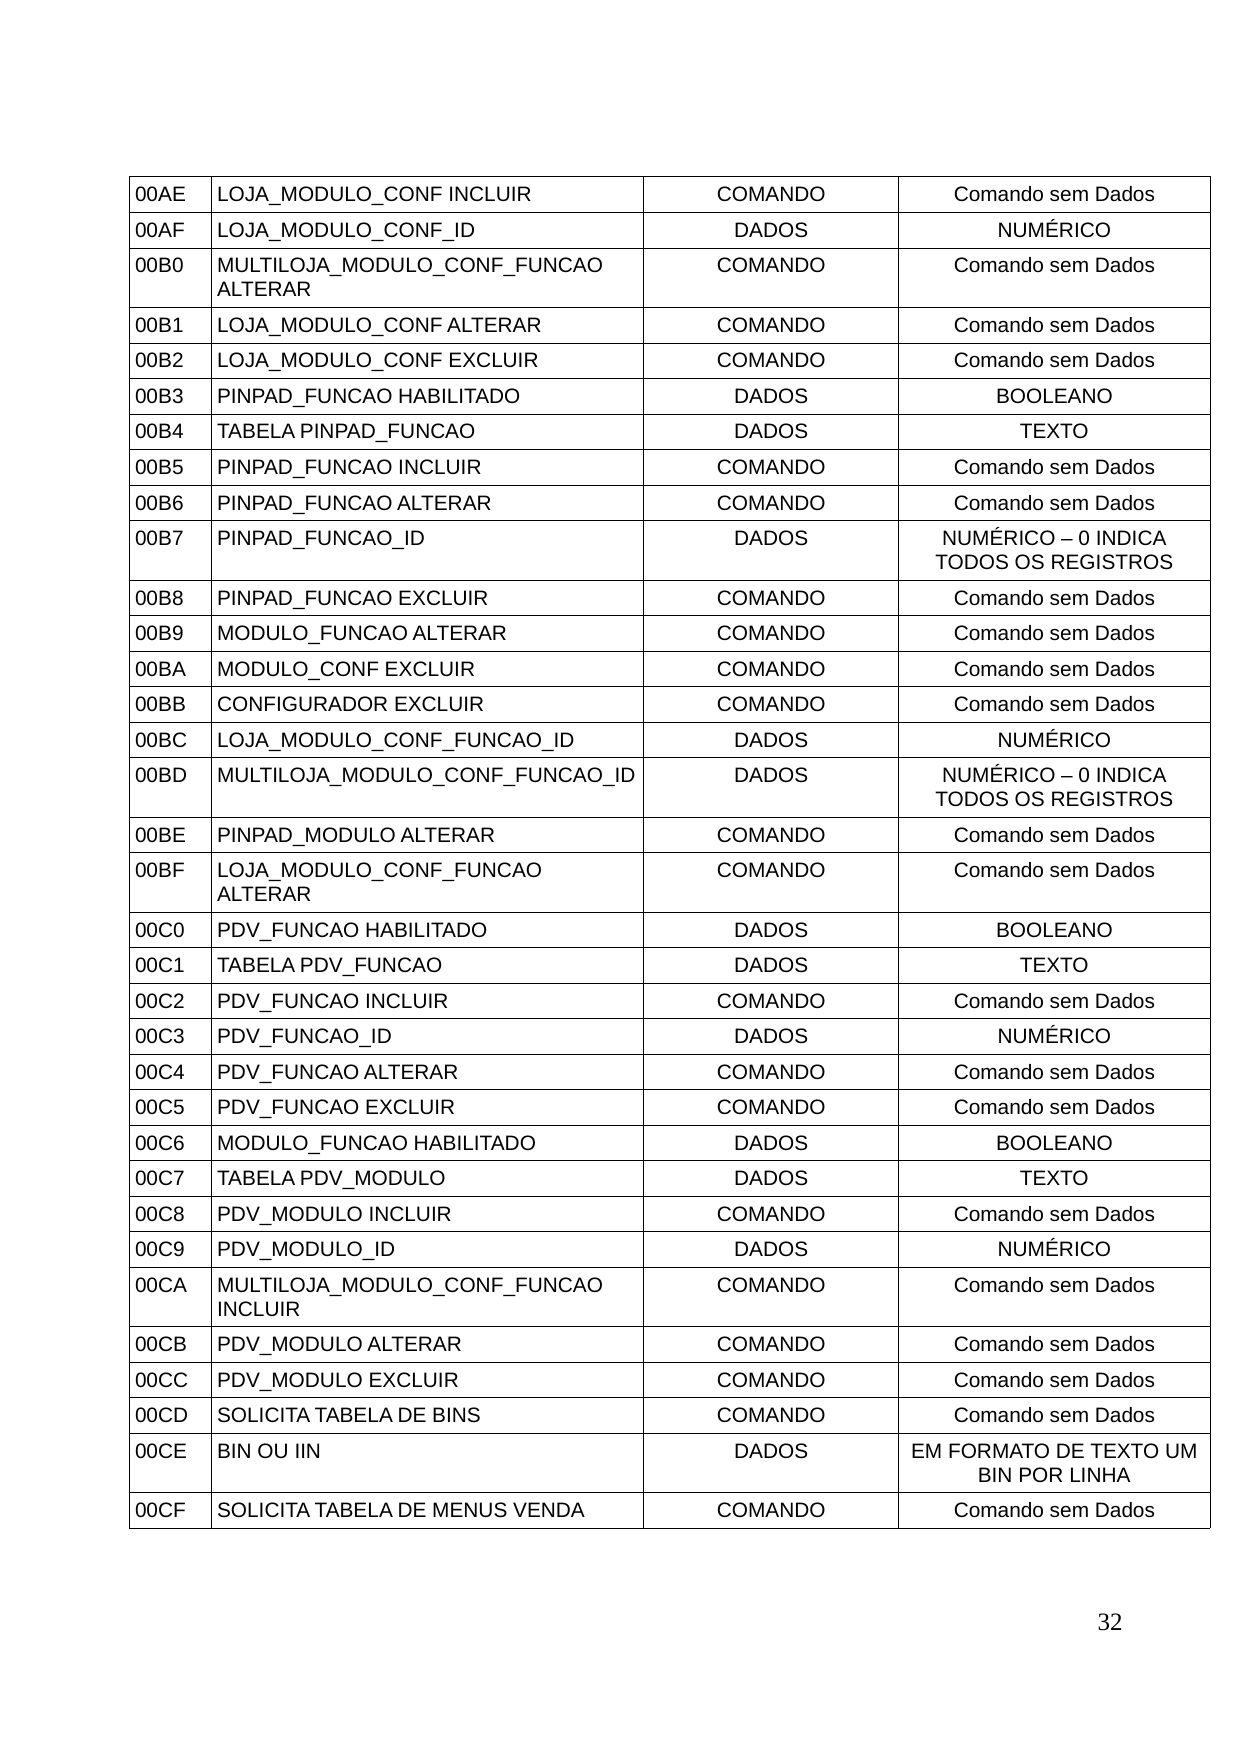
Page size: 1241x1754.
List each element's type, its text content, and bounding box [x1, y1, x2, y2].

table_cell PDV_MODULO_ID [212, 1232, 643, 1267]
table_cell COMANDO [644, 486, 898, 520]
table_cell Comando sem Dados [899, 344, 1210, 378]
table_cell 00CF [130, 1493, 211, 1528]
table_cell LOJA_MODULO_CONF_FUNCAO_ID [212, 723, 643, 757]
table_cell Comando sem Dados [899, 249, 1210, 307]
table_cell Comando sem Dados [899, 1268, 1210, 1326]
table_cell Comando sem Dados [899, 486, 1210, 520]
table_cell COMANDO [644, 1268, 898, 1326]
table_cell PINPAD_MODULO ALTERAR [212, 818, 643, 852]
table_cell Comando sem Dados [899, 1055, 1210, 1089]
table_cell 00B3 [130, 379, 211, 413]
table_cell Comando sem Dados [899, 984, 1210, 1018]
table_cell 00B2 [130, 344, 211, 378]
table_cell 00B7 [130, 521, 211, 579]
table_cell CONFIGURADOR EXCLUIR [212, 687, 643, 722]
table_cell 00BC [130, 723, 211, 757]
table_cell NUMÉRICO [899, 1019, 1210, 1054]
table_cell TABELA PDV_FUNCAO [212, 948, 643, 983]
table_cell TABELA PINPAD_FUNCAO [212, 415, 643, 449]
table_cell Comando sem Dados [899, 450, 1210, 484]
table_cell TABELA PDV_MODULO [212, 1161, 643, 1196]
table_cell Comando sem Dados [899, 1197, 1210, 1231]
table_cell 00CC [130, 1363, 211, 1397]
table_cell Comando sem Dados [899, 308, 1210, 342]
table_cell PDV_FUNCAO EXCLUIR [212, 1090, 643, 1125]
table_cell COMANDO [644, 581, 898, 615]
table_cell 00BB [130, 687, 211, 722]
table_cell DADOS [644, 379, 898, 413]
table_cell PDV_FUNCAO HABILITADO [212, 913, 643, 947]
table_cell Comando sem Dados [899, 1363, 1210, 1397]
table_cell PINPAD_FUNCAO ALTERAR [212, 486, 643, 520]
table_cell BIN OU IIN [212, 1434, 643, 1492]
table_cell 00CA [130, 1268, 211, 1326]
table_cell COMANDO [644, 1398, 898, 1433]
table_cell BOOLEANO [899, 379, 1210, 413]
table_cell 00BD [130, 758, 211, 817]
table_cell 00B1 [130, 308, 211, 342]
table_cell PDV_FUNCAO_ID [212, 1019, 643, 1054]
table_cell 00B5 [130, 450, 211, 484]
table_cell 00AF [130, 213, 211, 247]
table_cell LOJA_MODULO_CONF_FUNCAO ALTERAR [212, 853, 643, 912]
table_cell DADOS [644, 913, 898, 947]
table_cell COMANDO [644, 1327, 898, 1362]
table_cell 00C9 [130, 1232, 211, 1267]
table_cell COMANDO [644, 616, 898, 651]
table_cell 00B9 [130, 616, 211, 651]
table_cell MULTILOJA_MODULO_CONF_FUNCAO_ID [212, 758, 643, 817]
table_cell LOJA_MODULO_CONF_ID [212, 213, 643, 247]
table_cell 00C8 [130, 1197, 211, 1231]
table_cell PDV_FUNCAO ALTERAR [212, 1055, 643, 1089]
table_cell PINPAD_FUNCAO HABILITADO [212, 379, 643, 413]
table_cell PDV_MODULO EXCLUIR [212, 1363, 643, 1397]
table_cell Comando sem Dados [899, 177, 1210, 212]
table_cell MULTILOJA_MODULO_CONF_FUNCAO INCLUIR [212, 1268, 643, 1326]
table_cell Comando sem Dados [899, 581, 1210, 615]
table_cell COMANDO [644, 984, 898, 1018]
table_cell PINPAD_FUNCAO_ID [212, 521, 643, 579]
table_cell 00BE [130, 818, 211, 852]
table_cell MODULO_CONF EXCLUIR [212, 652, 643, 686]
table_cell 00C5 [130, 1090, 211, 1125]
table_cell NUMÉRICO [899, 213, 1210, 247]
table_cell COMANDO [644, 687, 898, 722]
table_cell DADOS [644, 1126, 898, 1160]
table_cell COMANDO [644, 652, 898, 686]
table_cell NUMÉRICO – 0 INDICA TODOS OS REGISTROS [899, 758, 1210, 817]
table_cell NUMÉRICO [899, 723, 1210, 757]
table_cell 00CD [130, 1398, 211, 1433]
table_cell COMANDO [644, 853, 898, 912]
table_cell TEXTO [899, 948, 1210, 983]
table_cell 00B6 [130, 486, 211, 520]
table_cell DADOS [644, 1232, 898, 1267]
table_cell DADOS [644, 1434, 898, 1492]
table_cell Comando sem Dados [899, 616, 1210, 651]
table_cell BOOLEANO [899, 1126, 1210, 1160]
table_cell LOJA_MODULO_CONF INCLUIR [212, 177, 643, 212]
table_cell COMANDO [644, 344, 898, 378]
table_cell COMANDO [644, 1363, 898, 1397]
table_cell Comando sem Dados [899, 1398, 1210, 1433]
table_cell 00C1 [130, 948, 211, 983]
table_cell Comando sem Dados [899, 652, 1210, 686]
table_cell 00C4 [130, 1055, 211, 1089]
table_cell 00C7 [130, 1161, 211, 1196]
table_cell PINPAD_FUNCAO EXCLUIR [212, 581, 643, 615]
table_cell 00C2 [130, 984, 211, 1018]
table_cell DADOS [644, 1161, 898, 1196]
table_cell DADOS [644, 948, 898, 983]
table_cell PDV_MODULO ALTERAR [212, 1327, 643, 1362]
table_cell DADOS [644, 213, 898, 247]
table_cell DADOS [644, 415, 898, 449]
table_cell COMANDO [644, 818, 898, 852]
table_cell 00AE [130, 177, 211, 212]
table_cell BOOLEANO [899, 913, 1210, 947]
table_cell DADOS [644, 723, 898, 757]
table_cell COMANDO [644, 1055, 898, 1089]
table_cell NUMÉRICO [899, 1232, 1210, 1267]
table_cell 00B4 [130, 415, 211, 449]
table_cell 00B8 [130, 581, 211, 615]
table_cell COMANDO [644, 308, 898, 342]
table_cell 00C3 [130, 1019, 211, 1054]
table_cell SOLICITA TABELA DE MENUS VENDA [212, 1493, 643, 1528]
table_cell COMANDO [644, 1197, 898, 1231]
table_cell MULTILOJA_MODULO_CONF_FUNCAO ALTERAR [212, 249, 643, 307]
table_cell Comando sem Dados [899, 1090, 1210, 1125]
table_cell COMANDO [644, 249, 898, 307]
table_cell TEXTO [899, 1161, 1210, 1196]
table_cell 00C6 [130, 1126, 211, 1160]
table_cell TEXTO [899, 415, 1210, 449]
table_cell Comando sem Dados [899, 687, 1210, 722]
table_cell 00CE [130, 1434, 211, 1492]
table_cell 00B0 [130, 249, 211, 307]
table_cell Comando sem Dados [899, 853, 1210, 912]
table_cell EM FORMATO DE TEXTO UM BIN POR LINHA [899, 1434, 1210, 1492]
table_cell MODULO_FUNCAO ALTERAR [212, 616, 643, 651]
table_cell Comando sem Dados [899, 818, 1210, 852]
table_cell COMANDO [644, 1493, 898, 1528]
table_cell 00C0 [130, 913, 211, 947]
table_cell DADOS [644, 758, 898, 817]
table_cell DADOS [644, 521, 898, 579]
table_cell COMANDO [644, 177, 898, 212]
table_cell LOJA_MODULO_CONF EXCLUIR [212, 344, 643, 378]
table_cell 00BA [130, 652, 211, 686]
table_cell LOJA_MODULO_CONF ALTERAR [212, 308, 643, 342]
table_cell 00BF [130, 853, 211, 912]
table_cell COMANDO [644, 1090, 898, 1125]
table_cell SOLICITA TABELA DE BINS [212, 1398, 643, 1433]
table_cell PINPAD_FUNCAO INCLUIR [212, 450, 643, 484]
table_cell NUMÉRICO – 0 INDICA TODOS OS REGISTROS [899, 521, 1210, 579]
table_cell PDV_MODULO INCLUIR [212, 1197, 643, 1231]
table_cell PDV_FUNCAO INCLUIR [212, 984, 643, 1018]
table_cell DADOS [644, 1019, 898, 1054]
table_cell COMANDO [644, 450, 898, 484]
table_cell Comando sem Dados [899, 1493, 1210, 1528]
table_cell MODULO_FUNCAO HABILITADO [212, 1126, 643, 1160]
table_cell Comando sem Dados [899, 1327, 1210, 1362]
table_cell 00CB [130, 1327, 211, 1362]
